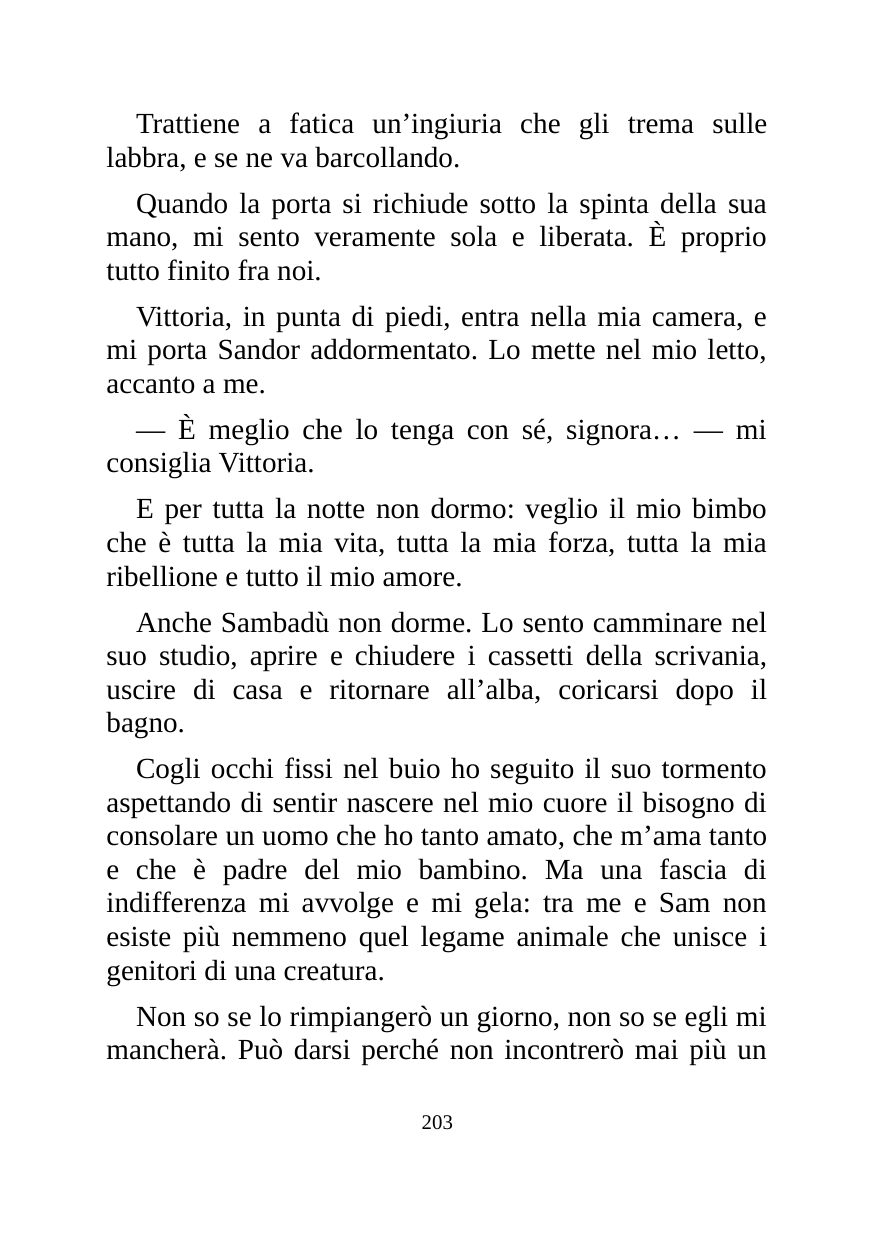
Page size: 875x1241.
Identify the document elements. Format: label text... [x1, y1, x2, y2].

text Trattiene a fatica un’ingiuria che gli trema sulle labbra, e se ne va barcollando. [106, 106, 768, 173]
text Anche Sambadù non dorme. Lo sento camminare nel suo studio, aprire e chiudere i cassetti della scrivania, uscire di casa e ritornare all’alba, coricarsi dopo il bagno. [106, 605, 768, 739]
text E per tutta la notte non dormo: veglio il mio bimbo che è tutta la mia vita, tutta la mia forza, tutta la mia ribellione e tutto il mio amore. [106, 492, 768, 592]
text Quando la porta si richiude sotto la spinta della sua mano, mi sento veramente sola e liberata. È proprio tutto finito fra noi. [106, 186, 768, 286]
text Non so se lo rimpiangerò un giorno, non so se egli mi mancherà. Può darsi perché non incontrerò mai più un [106, 999, 768, 1066]
text Vittoria, in punta di piedi, entra nella mia camera, e mi porta Sandor addormentato. Lo mette nel mio letto, accanto a me. [106, 299, 768, 399]
text — È meglio che lo tenga con sé, signora… — mi consiglia Vittoria. [106, 412, 768, 479]
text Cogli occhi fissi nel buio ho seguito il suo tormento aspettando di sentir nascere nel mio cuore il bisogno di consolare un uomo che ho tanto amato, che m’ama tanto e che è padre del mio bambino. Ma una fascia di indifferenza mi avvolge e mi gela: tra me e Sam non esiste più nemmeno quel legame animale che unisce i genitori di una creatura. [106, 751, 768, 986]
